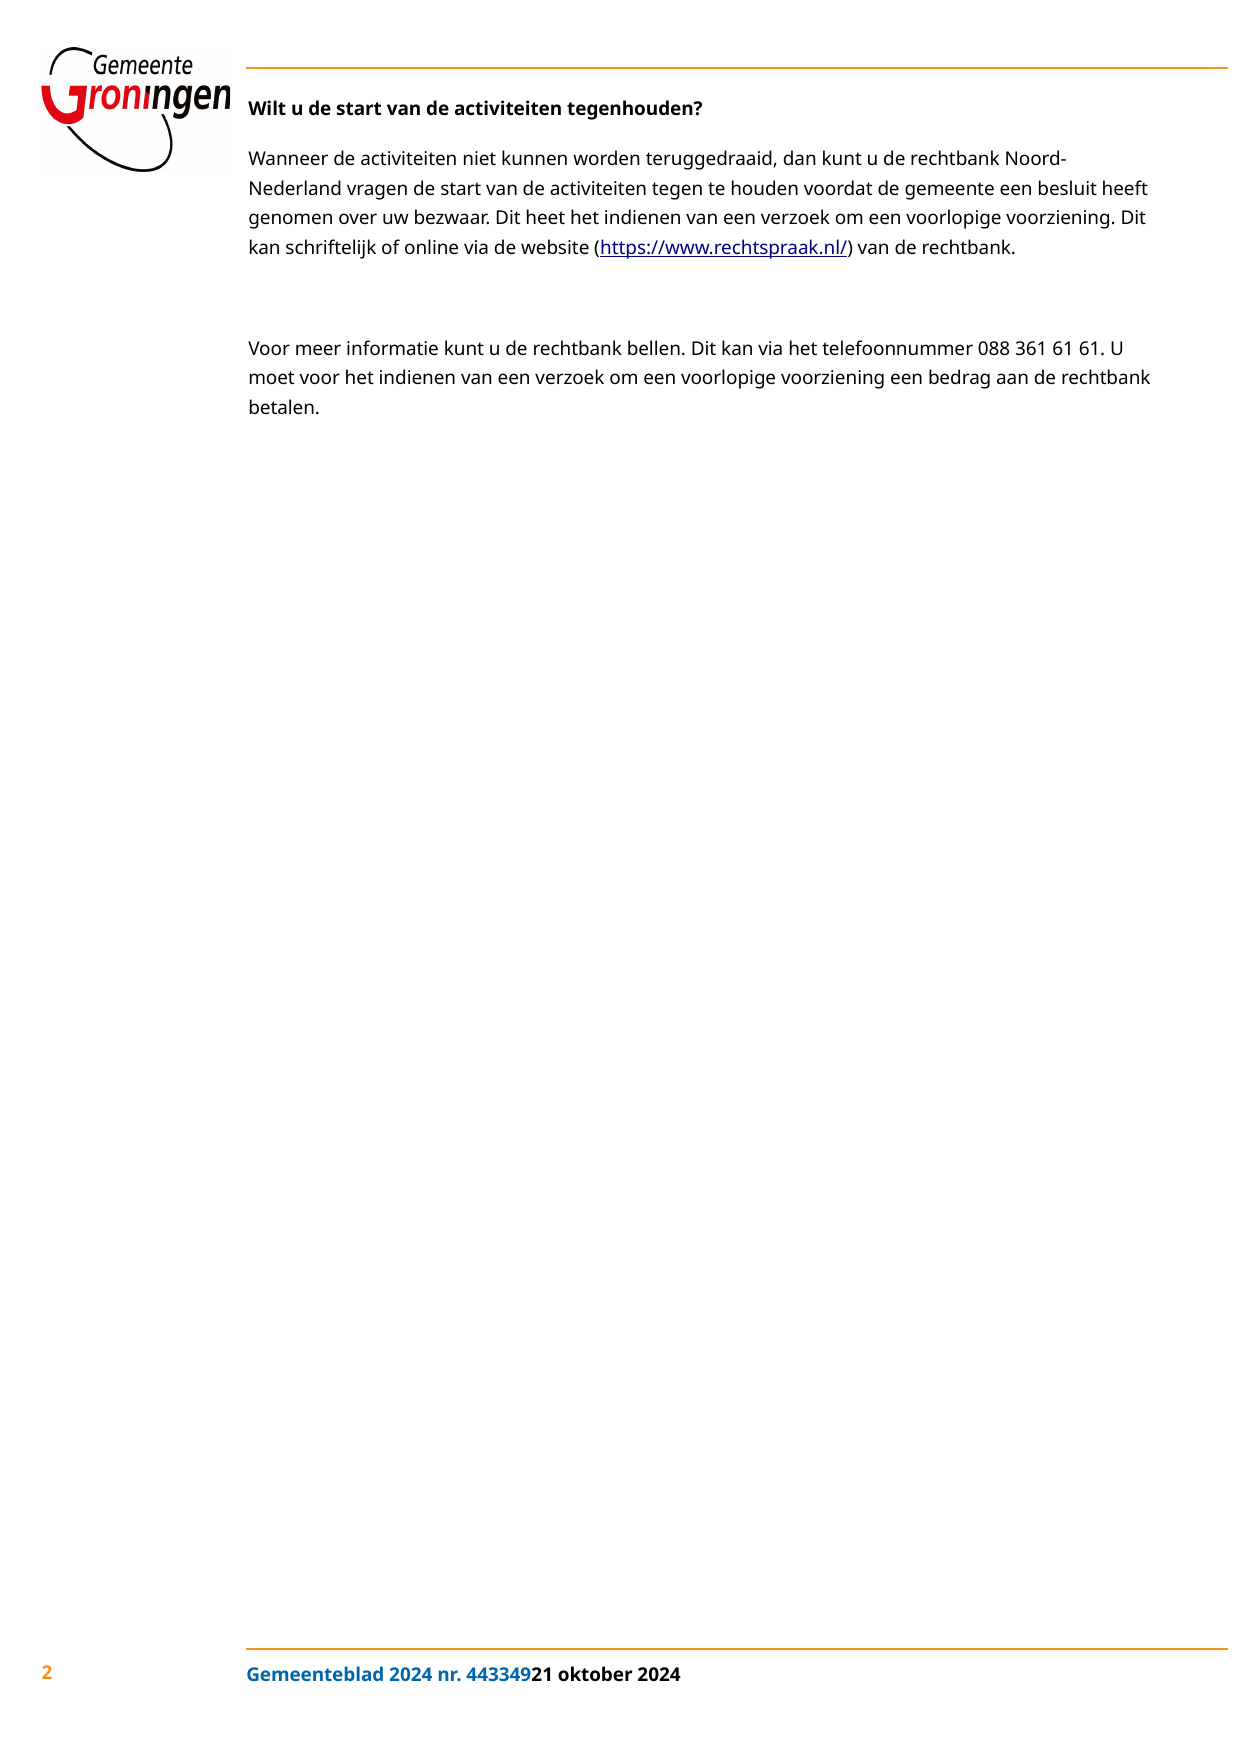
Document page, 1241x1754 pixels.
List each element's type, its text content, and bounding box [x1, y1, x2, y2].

text Wanneer de activiteiten niet kunnen worden teruggedraaid, dan kunt u de rechtbank Noord-Nederland vragen de start van de activiteiten tegen te houden voordat de gemeente een besluit heeft genomen over uw bezwaar. Dit heet het indienen van een verzoek om een voorlopige voorziening. Dit kan schriftelijk of online via de website (https://www.rechtspraak.nl/) van de rechtbank. [248, 145, 1152, 260]
text Wilt u de start van de activiteiten tegenhouden? [248, 95, 1152, 121]
text Voor meer informatie kunt u de rechtbank bellen. Dit kan via het telefoonnummer 088 361 61 61. U moet voor het indienen van een verzoek om een voorlopige voorziening een bedrag aan de rechtbank betalen. [248, 335, 1152, 420]
picture [41, 47, 231, 172]
